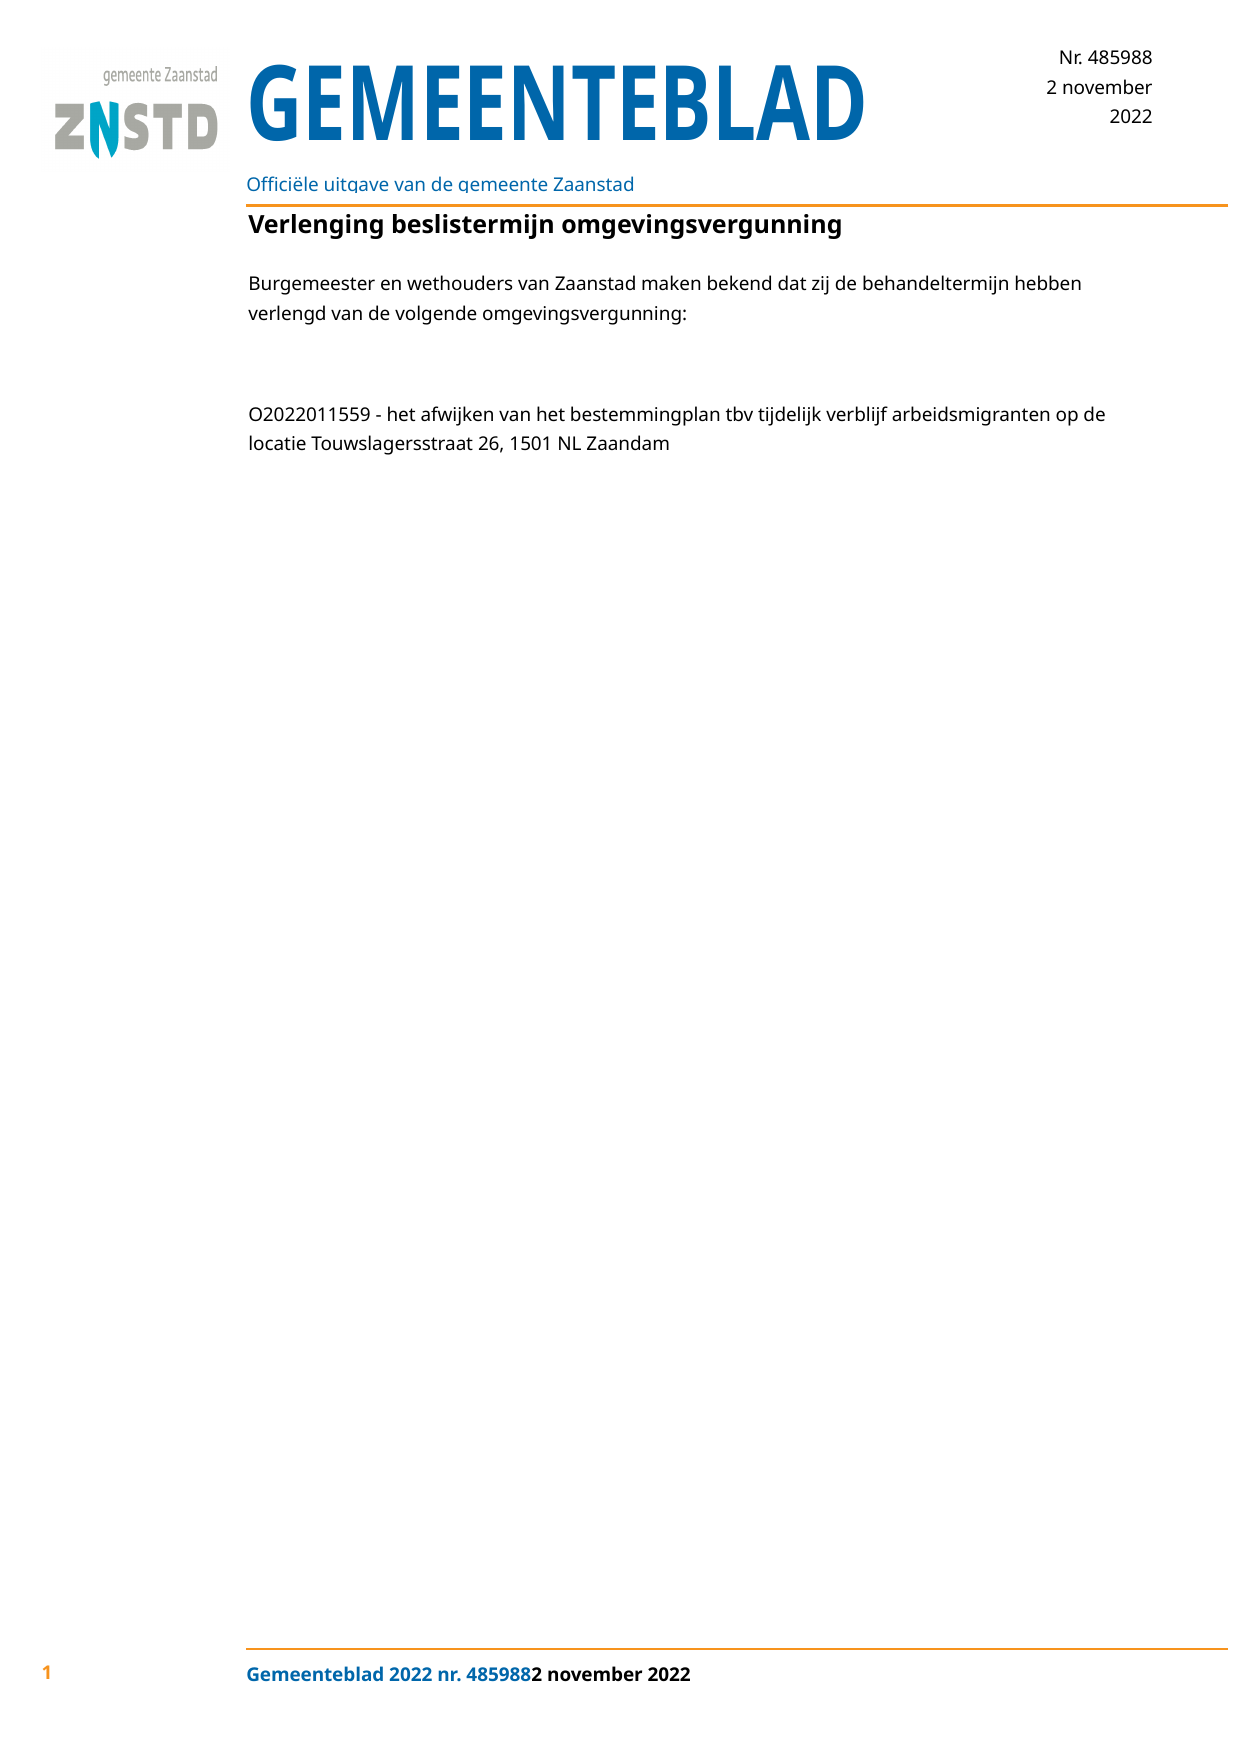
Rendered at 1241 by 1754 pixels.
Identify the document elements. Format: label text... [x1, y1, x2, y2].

text Burgemeester en wethouders van Zaanstad maken bekend dat zij de behandeltermijn hebben verlengd van de volgende omgevingsvergunning: [248, 270, 1152, 326]
text O2022011559 - het afwijken van het bestemmingplan tbv tijdelijk verblijf arbeidsmigranten op de locatie Touwslagersstraat 26, 1501 NL Zaandam [248, 401, 1152, 456]
text Verlenging beslistermijn omgevingsvergunning [248, 207, 1152, 241]
picture [41, 47, 231, 172]
